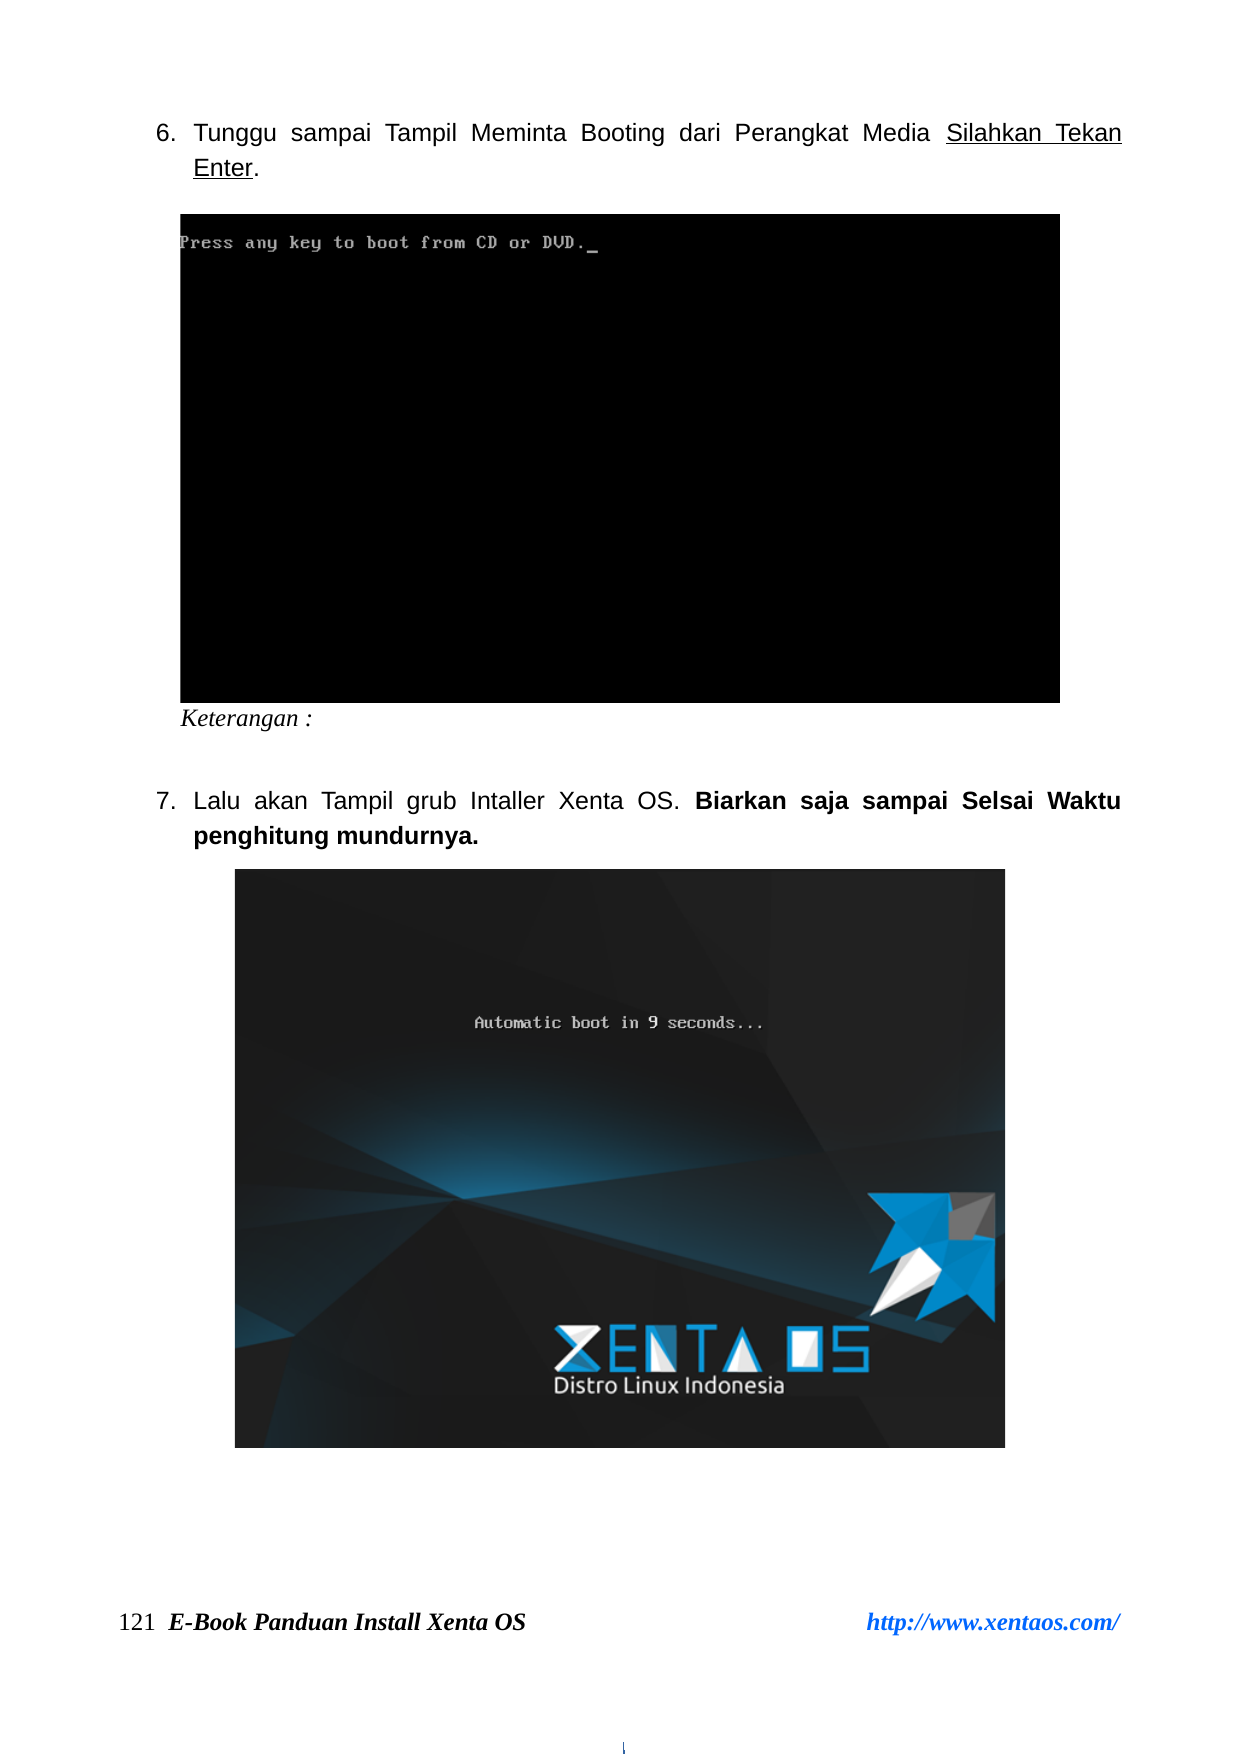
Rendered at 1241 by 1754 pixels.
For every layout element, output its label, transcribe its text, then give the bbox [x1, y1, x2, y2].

list Tunggu sampai Tampil Meminta Booting dari Perangkat Media Silahkan Tekan Enter. [156, 118, 1122, 181]
picture [234, 869, 1006, 1448]
picture [180, 214, 1060, 703]
list Keterangan : [180, 703, 1060, 731]
list Lalu akan Tampil grub Intaller Xenta OS. Biarkan saja sampai Selsai Waktu penghitung mundurnya. [156, 786, 1122, 849]
